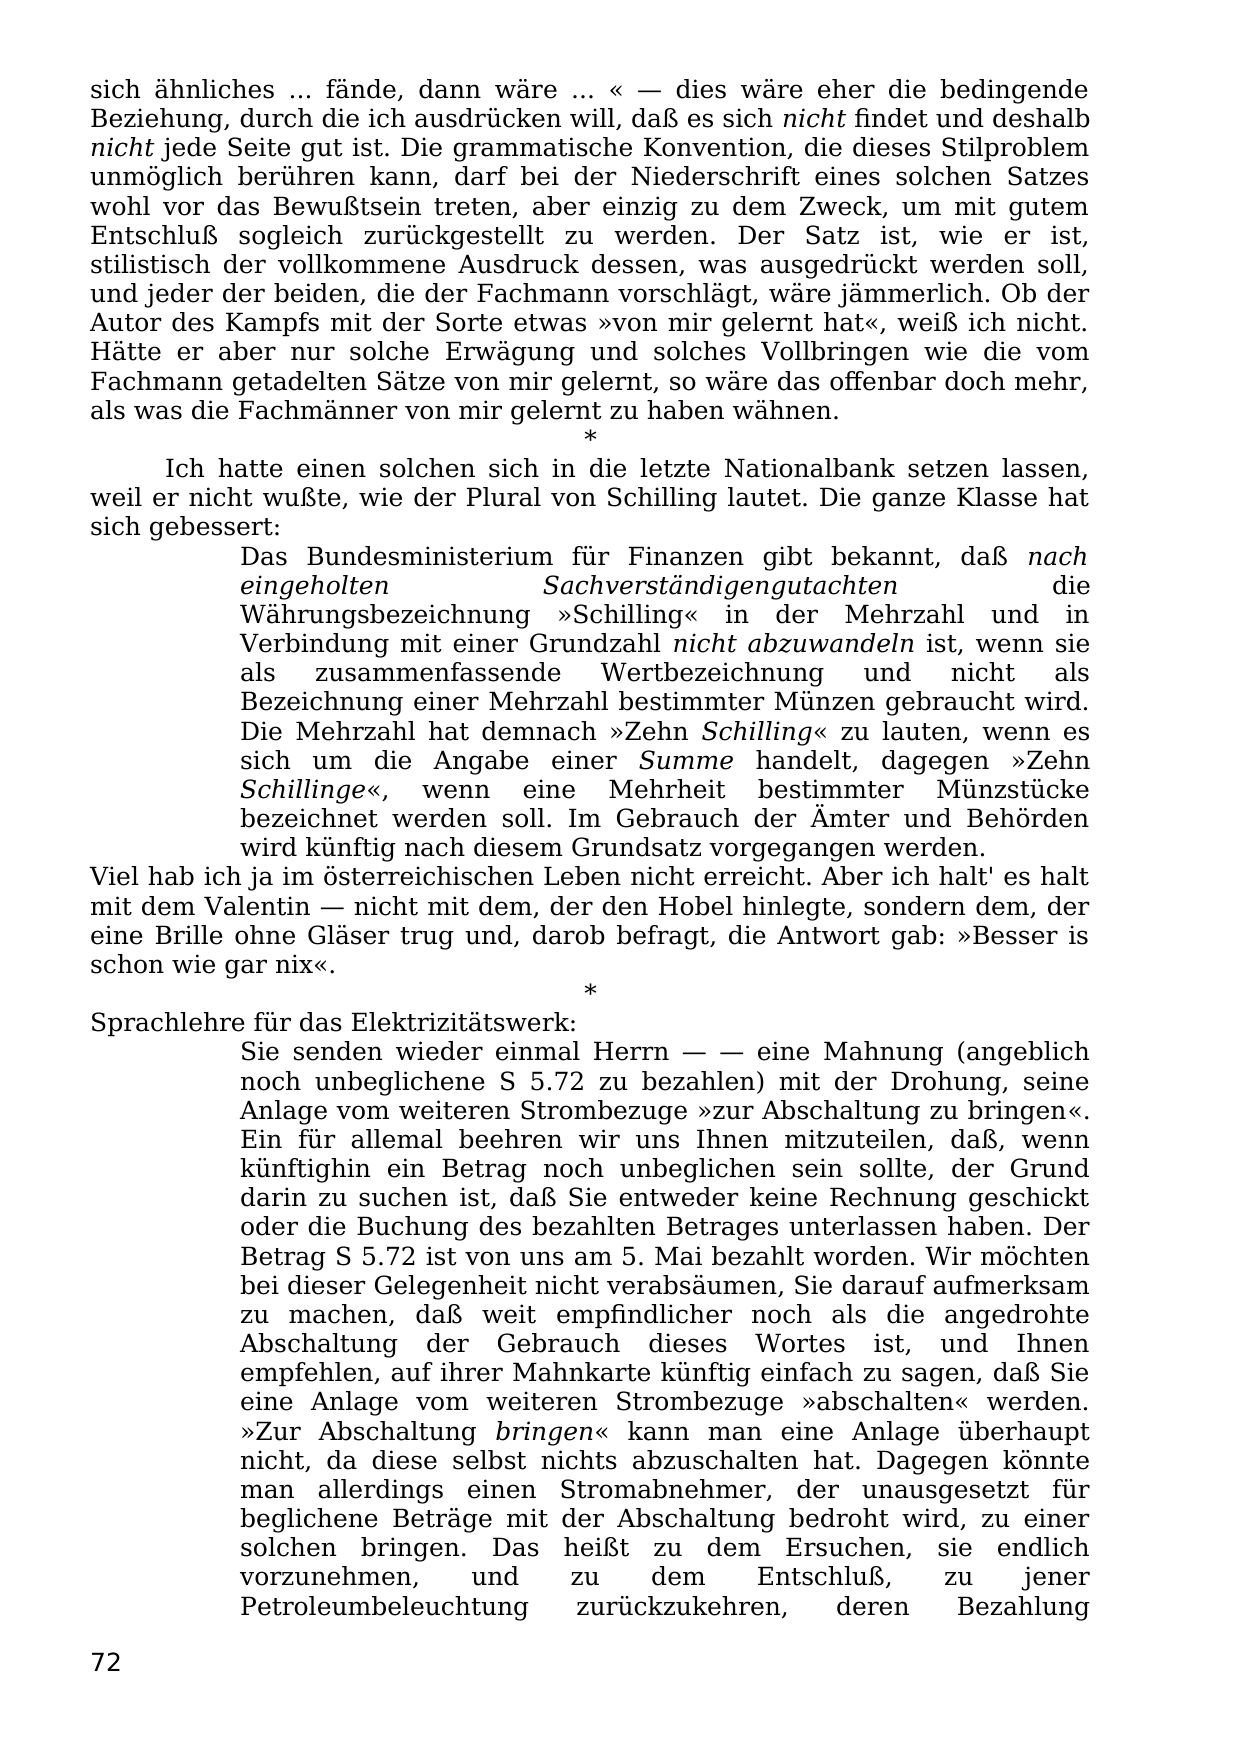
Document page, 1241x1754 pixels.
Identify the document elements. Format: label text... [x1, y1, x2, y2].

text Sie senden wieder einmal Herrn — — eine Mahnung (angeblich noch unbeglichene S 5.72 zu bezahlen) mit der Drohung, seine Anlage vom weiteren Strombezuge »zur Abschaltung zu bringen«. Ein für allemal beehren wir uns Ihnen mitzuteilen, daß, wenn künftighin ein Betrag noch unbeglichen sein sollte, der Grund darin zu suchen ist, daß Sie entweder keine Rechnung geschickt oder die Buchung des bezahlten Betrages unterlassen haben. Der Betrag S 5.72 ist von uns am 5. Mai bezahlt worden. Wir möchten bei dieser Gelegenheit nicht verabsäumen, Sie darauf aufmerksam zu machen, daß weit empfindlicher noch als die angedrohte Abschaltung der Gebrauch dieses Wortes ist, und Ihnen empfehlen, auf ihrer Mahnkarte künftig einfach zu sagen, daß Sie eine Anlage vom weiteren Strombezuge »abschalten« werden. »Zur Abschaltung bringen« kann man eine Anlage überhaupt nicht, da diese selbst nichts abzuschalten hat. Dagegen könnte man allerdings einen Stromabnehmer, der unausgesetzt für beglichene Beträge mit der Abschaltung bedroht wird, zu einer solchen bringen. Das heißt zu dem Ersuchen, sie endlich vorzunehmen, und zu dem Entschluß, zu jener Petroleumbeleuchtung zurückzukehren, deren Bezahlung [240, 1037, 1091, 1621]
text Das Bundesministerium für Finanzen gibt bekannt, daß nach eingeholten Sachverständigengutachten die Währungsbezeichnung »Schilling« in der Mehrzahl und in Verbindung mit einer Grundzahl nicht abzuwandeln ist, wenn sie als zusammenfassende Wertbezeichnung und nicht als Bezeichnung einer Mehrzahl bestimmter Münzen gebraucht wird. Die Mehrzahl hat demnach »Zehn Schilling« zu lauten, wenn es sich um die Angabe einer Summe handelt, dagegen »Zehn Schillinge«, wenn eine Mehrheit bestimmter Münzstücke bezeichnet werden soll. Im Gebrauch der Ämter und Behörden wird künftig nach diesem Grundsatz vorgegangen werden. [240, 542, 1091, 862]
text * [90, 425, 1091, 454]
text sich ähnliches ... fände, dann wäre ... « — dies wäre eher die bedingende Beziehung, durch die ich ausdrücken will, daß es sich nicht findet und deshalb nicht jede Seite gut ist. Die grammatische Konvention, die dieses Stilproblem unmöglich berühren kann, darf bei der Niederschrift eines solchen Satzes wohl vor das Bewußtsein treten, aber einzig zu dem Zweck, um mit gutem Entschluß sogleich zurückgestellt zu werden. Der Satz ist, wie er ist, stilistisch der vollkommene Ausdruck dessen, was ausgedrückt werden soll, und jeder der beiden, die der Fachmann vorschlägt, wäre jämmerlich. Ob der Autor des Kampfs mit der Sorte etwas »von mir gelernt hat«, weiß ich nicht. Hätte er aber nur solche Erwägung und solches Vollbringen wie die vom Fachmann getadelten Sätze von mir gelernt, so wäre das offenbar doch mehr, als was die Fachmänner von mir gelernt zu haben wähnen. [90, 75, 1091, 425]
text Viel hab ich ja im österreichischen Leben nicht erreicht. Aber ich halt' es halt mit dem Valentin — nicht mit dem, der den Hobel hinlegte, sondern dem, der eine Brille ohne Gläser trug und, darob befragt, die Antwort gab: »Besser is schon wie gar nix«. [90, 862, 1091, 979]
text Ich hatte einen solchen sich in die letzte Nationalbank setzen lassen, weil er nicht wußte, wie der Plural von Schilling lautet. Die ganze Klasse hat sich gebessert: [90, 454, 1091, 542]
text Sprachlehre für das Elektrizitätswerk: [90, 1008, 1091, 1037]
text * [90, 979, 1091, 1008]
